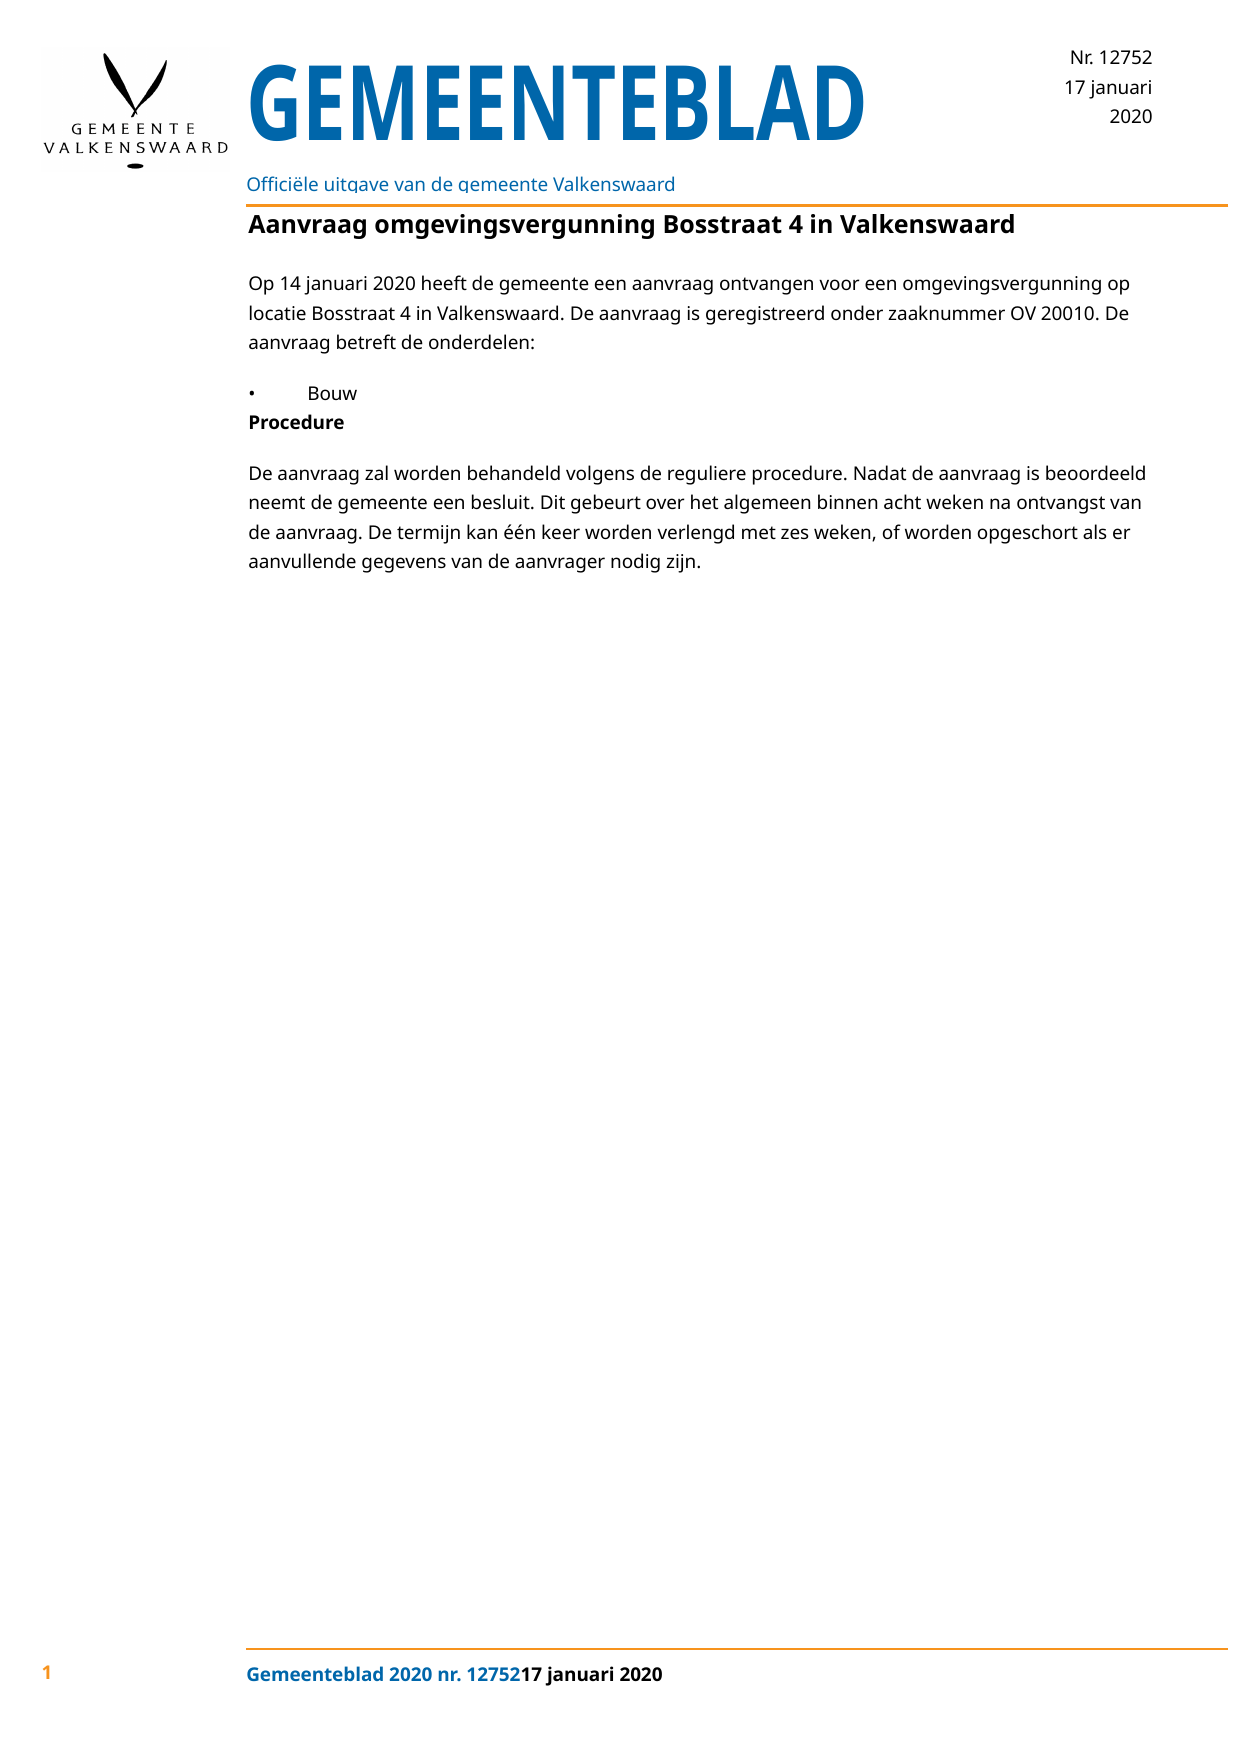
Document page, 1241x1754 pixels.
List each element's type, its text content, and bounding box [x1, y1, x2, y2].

picture [41, 47, 231, 172]
text Procedure [248, 409, 1152, 435]
text De aanvraag zal worden behandeld volgens de reguliere procedure. Nadat de aanvraag is beoordeeld neemt de gemeente een besluit. Dit gebeurt over het algemeen binnen acht weken na ontvangst van de aanvraag. De termijn kan één keer worden verlengd met zes weken, of worden opgeschort als er aanvullende gegevens van de aanvrager nodig zijn. [248, 460, 1152, 574]
text Op 14 januari 2020 heeft de gemeente een aanvraag ontvangen voor een omgevingsvergunning op locatie Bosstraat 4 in Valkenswaard. De aanvraag is geregistreerd onder zaaknummer OV 20010. De aanvraag betreft de onderdelen: [248, 270, 1152, 355]
text Aanvraag omgevingsvergunning Bosstraat 4 in Valkenswaard [248, 207, 1152, 241]
list Bouw [248, 380, 1152, 406]
